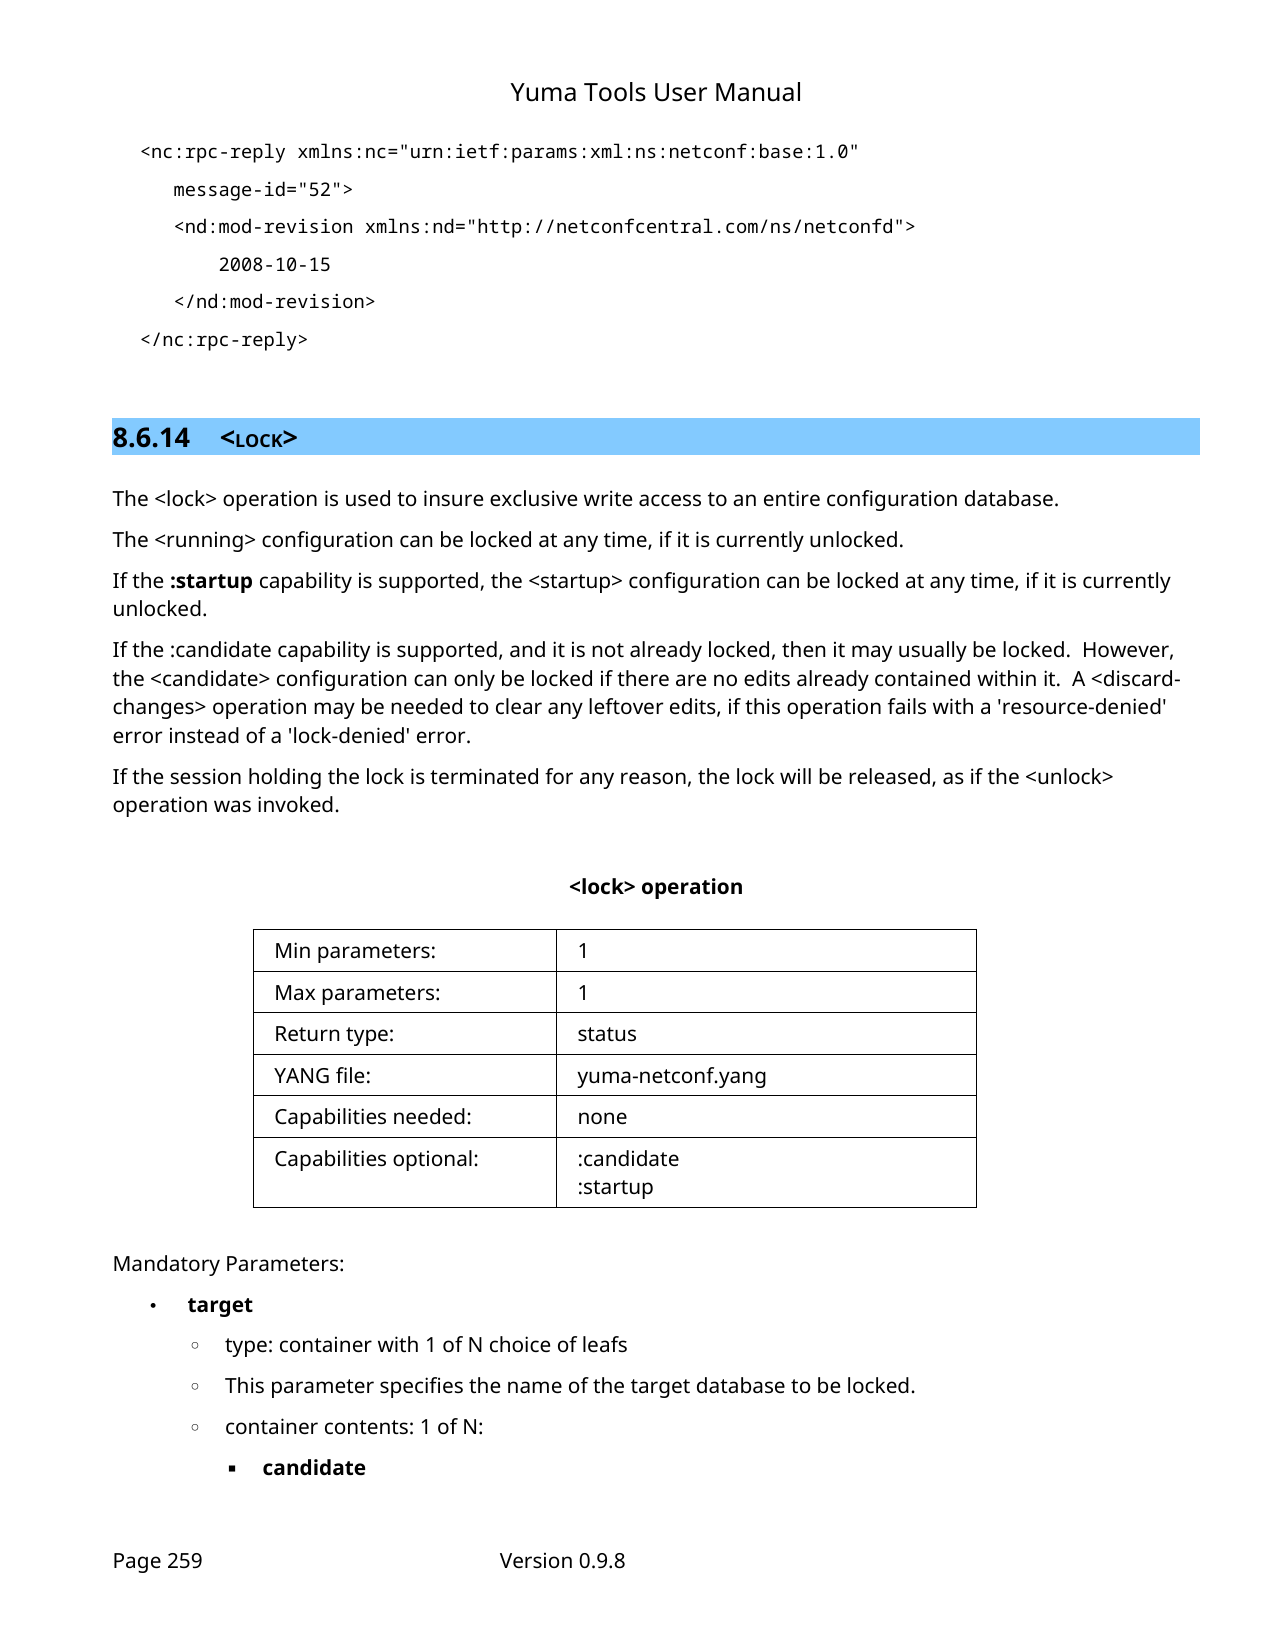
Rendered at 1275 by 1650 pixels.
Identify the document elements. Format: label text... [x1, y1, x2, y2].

table_cell :candidate :startup [557, 1138, 976, 1207]
table_cell Capabilities optional: [254, 1138, 556, 1207]
table_cell Max parameters: [254, 972, 556, 1012]
list This parameter specifies the name of the target database to be locked. [187, 1372, 1200, 1400]
table_cell none [557, 1096, 976, 1137]
list type: container with 1 of N choice of leafs [187, 1331, 1200, 1359]
list target [150, 1290, 1200, 1318]
list container contents: 1 of N: [187, 1412, 1200, 1441]
subtitle <lock> [112, 418, 1200, 455]
table_cell Return type: [254, 1013, 556, 1054]
table_cell yuma-netconf.yang [557, 1055, 976, 1095]
text <nd:mod-revision xmlns:nd="http://netconfcentral.com/ns/netconfd"> [139, 213, 1200, 239]
list candidate [225, 1453, 1200, 1482]
text Mandatory Parameters: [112, 1249, 1200, 1277]
text 2008-10-15 [139, 251, 1200, 277]
text The <running> configuration can be locked at any time, if it is currently unlocked. [112, 525, 1200, 554]
table_header Min parameters: [254, 930, 556, 971]
text </nc:rpc-reply> [139, 326, 1200, 352]
table_header 1 [557, 930, 976, 971]
text If the session holding the lock is terminated for any reason, the lock will be released, as if the <unlock> operation was invoked. [112, 762, 1200, 819]
table_cell Capabilities needed: [254, 1096, 556, 1137]
text <nc:rpc-reply xmlns:nc="urn:ietf:params:xml:ns:netconf:base:1.0" [139, 138, 1200, 164]
text The <lock> operation is used to insure exclusive write access to an entire configuration database. [112, 484, 1200, 513]
table_cell status [557, 1013, 976, 1054]
text If the :startup capability is supported, the <startup> configuration can be locked at any time, if it is currently unlocked. [112, 566, 1200, 623]
text message-id="52"> [139, 176, 1200, 202]
subtitle <lock> operation [127, 872, 1185, 901]
text If the :candidate capability is supported, and it is not already locked, then it may usually be locked. However, the <candidate> configuration can only be locked if there are no edits already contained within it. A <discard-changes> operation may be needed to clear any leftover edits, if this operation fails with a 'resource-denied' error instead of a 'lock-denied' error. [112, 636, 1200, 749]
table_cell 1 [557, 972, 976, 1012]
text </nd:mod-revision> [139, 288, 1200, 314]
table_cell YANG file: [254, 1055, 556, 1095]
